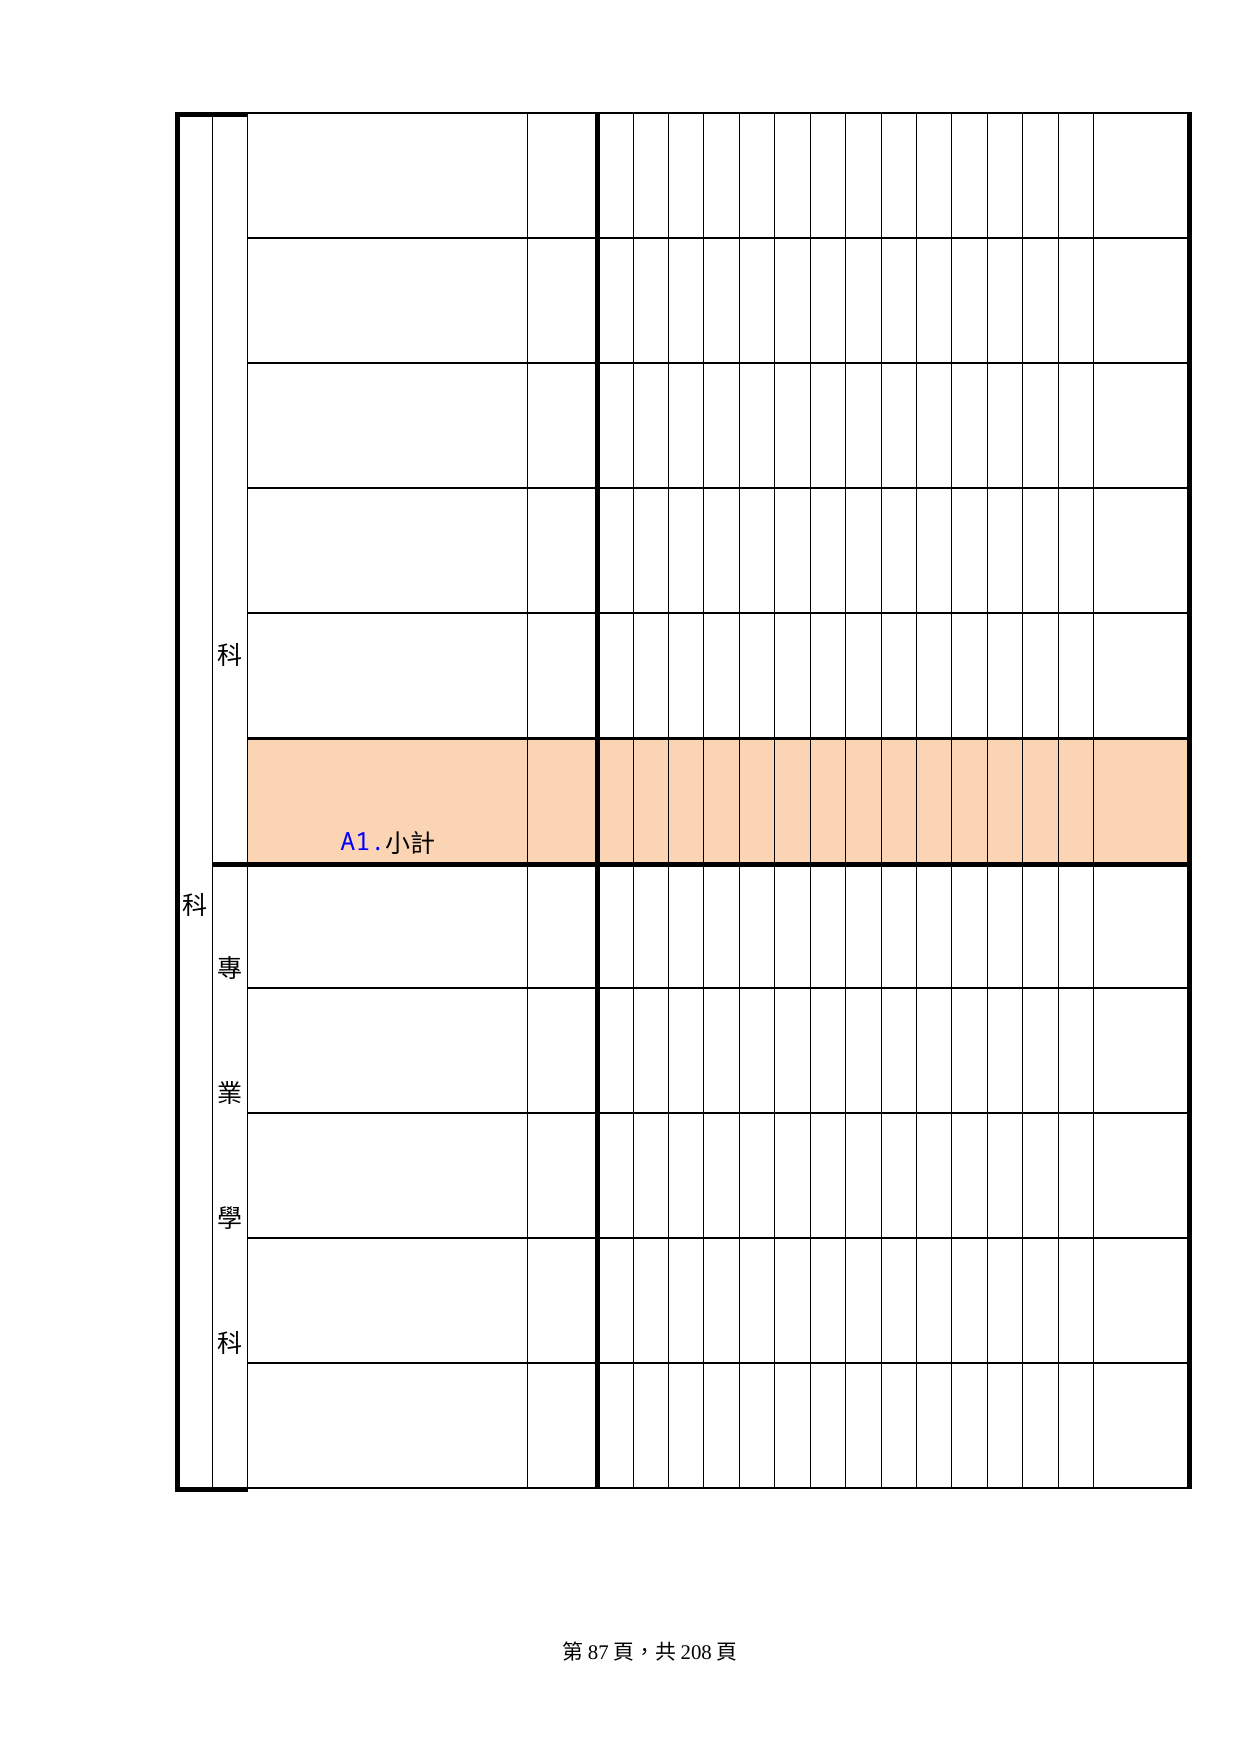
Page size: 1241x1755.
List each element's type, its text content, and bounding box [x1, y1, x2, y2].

table_cell [846, 989, 881, 1112]
table_cell [1059, 1239, 1093, 1362]
table_cell [669, 989, 703, 1112]
table_cell [740, 239, 774, 362]
table_cell [740, 1364, 774, 1487]
table_cell [669, 114, 703, 237]
table_cell [775, 239, 810, 362]
table_cell [740, 1114, 774, 1237]
table_cell [634, 114, 668, 237]
table_cell [1059, 989, 1093, 1112]
table_cell [775, 989, 810, 1112]
table_cell [600, 867, 633, 987]
table_cell [1094, 740, 1187, 862]
table_cell [1023, 489, 1058, 612]
table_cell [740, 114, 774, 237]
table_cell [669, 740, 703, 862]
table_cell [740, 489, 774, 612]
table_cell [1094, 239, 1187, 362]
table_cell [952, 740, 987, 862]
table_cell [952, 1239, 987, 1362]
table_cell [528, 114, 595, 237]
table_cell [528, 239, 595, 362]
table_cell [704, 114, 739, 237]
table_cell [248, 867, 527, 987]
table_cell [882, 1364, 916, 1487]
table_cell [248, 364, 527, 487]
table_cell [988, 614, 1022, 737]
table_cell [1059, 867, 1093, 987]
table_cell [248, 114, 527, 237]
table_cell [988, 239, 1022, 362]
table_cell [846, 114, 881, 237]
table_cell [952, 867, 987, 987]
table_cell [846, 740, 881, 862]
table_cell [952, 1114, 987, 1237]
table_cell [528, 364, 595, 487]
table_cell [988, 364, 1022, 487]
table_cell [917, 489, 951, 612]
table_cell [1023, 239, 1058, 362]
table_cell [634, 1239, 668, 1362]
table_cell [600, 1239, 633, 1362]
table_cell [952, 1364, 987, 1487]
table_cell [248, 1114, 527, 1237]
table_cell [669, 239, 703, 362]
table_cell [600, 489, 633, 612]
table_cell [669, 364, 703, 487]
table_cell [811, 867, 845, 987]
table_cell [952, 364, 987, 487]
table_cell [528, 489, 595, 612]
table_cell [704, 989, 739, 1112]
table_cell [740, 989, 774, 1112]
table_cell [600, 614, 633, 737]
table_cell [846, 489, 881, 612]
table_cell [1059, 614, 1093, 737]
table_cell [1059, 239, 1093, 362]
table_cell [704, 1114, 739, 1237]
table_cell [740, 364, 774, 487]
table_cell [917, 114, 951, 237]
table_cell [1094, 1239, 1187, 1362]
table_cell [248, 1239, 527, 1362]
table_cell [704, 1239, 739, 1362]
table_cell [1023, 989, 1058, 1112]
table_cell [600, 1114, 633, 1237]
table_cell [917, 740, 951, 862]
table_cell [634, 989, 668, 1112]
table_cell [988, 740, 1022, 862]
table_cell [1094, 614, 1187, 737]
table_cell [882, 1239, 916, 1362]
table_cell [600, 364, 633, 487]
table_cell [669, 1114, 703, 1237]
table_cell [669, 1239, 703, 1362]
table_cell 專 業 學 科 [213, 867, 247, 1487]
table_cell [704, 489, 739, 612]
table_cell [634, 239, 668, 362]
table_cell [528, 989, 595, 1112]
table_cell [917, 867, 951, 987]
table_cell [882, 1114, 916, 1237]
table_cell [846, 614, 881, 737]
table_cell [811, 364, 845, 487]
table_cell [811, 614, 845, 737]
table_cell [775, 1114, 810, 1237]
table_cell [775, 740, 810, 862]
table_cell [917, 364, 951, 487]
table_cell [1023, 614, 1058, 737]
table_cell [811, 1364, 845, 1487]
table_cell [882, 239, 916, 362]
table_cell 科 [180, 117, 212, 1487]
table_cell A1.小計 [248, 740, 527, 862]
table_cell [775, 1239, 810, 1362]
table_cell [634, 1114, 668, 1237]
table_cell [811, 989, 845, 1112]
table_cell [600, 989, 633, 1112]
table_cell [1059, 364, 1093, 487]
table_cell [528, 867, 595, 987]
table_cell [634, 364, 668, 487]
table_cell [1059, 489, 1093, 612]
table_cell [704, 239, 739, 362]
table_cell [952, 239, 987, 362]
table_cell [988, 867, 1022, 987]
table_cell [600, 740, 633, 862]
table_cell [634, 614, 668, 737]
table_cell [917, 239, 951, 362]
table_cell [528, 1364, 595, 1487]
table_cell [704, 1364, 739, 1487]
table_cell [917, 1239, 951, 1362]
table_cell [917, 989, 951, 1112]
table_cell [988, 1114, 1022, 1237]
table_cell 科 [213, 117, 247, 862]
table_cell [988, 114, 1022, 237]
table_cell [634, 1364, 668, 1487]
table_cell [988, 1364, 1022, 1487]
table_cell [811, 114, 845, 237]
table_cell [917, 1114, 951, 1237]
table_cell [1059, 740, 1093, 862]
table_cell [775, 867, 810, 987]
table_cell [1094, 989, 1187, 1112]
table_cell [1023, 1114, 1058, 1237]
table_cell [882, 489, 916, 612]
table_cell [882, 740, 916, 862]
table_cell [1023, 364, 1058, 487]
table_cell [248, 614, 527, 737]
table_cell [811, 1239, 845, 1362]
table_cell [1059, 114, 1093, 237]
table_cell [740, 867, 774, 987]
table_cell [775, 614, 810, 737]
table_cell [988, 989, 1022, 1112]
table_cell [704, 867, 739, 987]
table_cell [248, 489, 527, 612]
table_cell [1094, 114, 1187, 237]
table_cell [248, 1364, 527, 1487]
table_cell [775, 114, 810, 237]
table_cell [1023, 867, 1058, 987]
table_cell [669, 867, 703, 987]
table_cell [811, 1114, 845, 1237]
table_cell [1094, 364, 1187, 487]
table_cell [917, 614, 951, 737]
table_cell [775, 364, 810, 487]
table_cell [952, 114, 987, 237]
table_cell [740, 1239, 774, 1362]
table_cell [1094, 1364, 1187, 1487]
table_cell [669, 489, 703, 612]
table_cell [1094, 867, 1187, 987]
table_cell [669, 614, 703, 737]
table_cell [1094, 1114, 1187, 1237]
table_cell [882, 364, 916, 487]
table_cell [704, 364, 739, 487]
table_cell [882, 989, 916, 1112]
table_cell [1023, 114, 1058, 237]
table_cell [811, 239, 845, 362]
table_cell [846, 364, 881, 487]
table_cell [811, 489, 845, 612]
table_cell [634, 740, 668, 862]
table_cell [528, 740, 595, 862]
table_cell [882, 614, 916, 737]
table_cell [600, 239, 633, 362]
table_cell [846, 867, 881, 987]
table_cell [740, 614, 774, 737]
table_cell [1023, 1364, 1058, 1487]
table_cell [775, 1364, 810, 1487]
table_cell [846, 239, 881, 362]
table_cell [882, 867, 916, 987]
table_cell [952, 614, 987, 737]
table_cell [248, 239, 527, 362]
table_cell [952, 989, 987, 1112]
table_cell [1059, 1364, 1093, 1487]
table_cell [600, 1364, 633, 1487]
table_cell [248, 989, 527, 1112]
table_cell [1023, 1239, 1058, 1362]
table_cell [1059, 1114, 1093, 1237]
table_cell [775, 489, 810, 612]
table_cell [634, 867, 668, 987]
table_cell [704, 740, 739, 862]
table_cell [988, 489, 1022, 612]
table_cell [634, 489, 668, 612]
table_cell [846, 1239, 881, 1362]
table_cell [811, 740, 845, 862]
table_cell [952, 489, 987, 612]
table_cell [988, 1239, 1022, 1362]
table_cell [740, 740, 774, 862]
table_cell [600, 114, 633, 237]
table_cell [1094, 489, 1187, 612]
table_cell [846, 1114, 881, 1237]
table_cell [917, 1364, 951, 1487]
table_cell [882, 114, 916, 237]
table_cell [846, 1364, 881, 1487]
table_cell [528, 614, 595, 737]
table_cell [528, 1114, 595, 1237]
table_cell [1023, 740, 1058, 862]
table_cell [704, 614, 739, 737]
table_cell [528, 1239, 595, 1362]
table_cell [669, 1364, 703, 1487]
